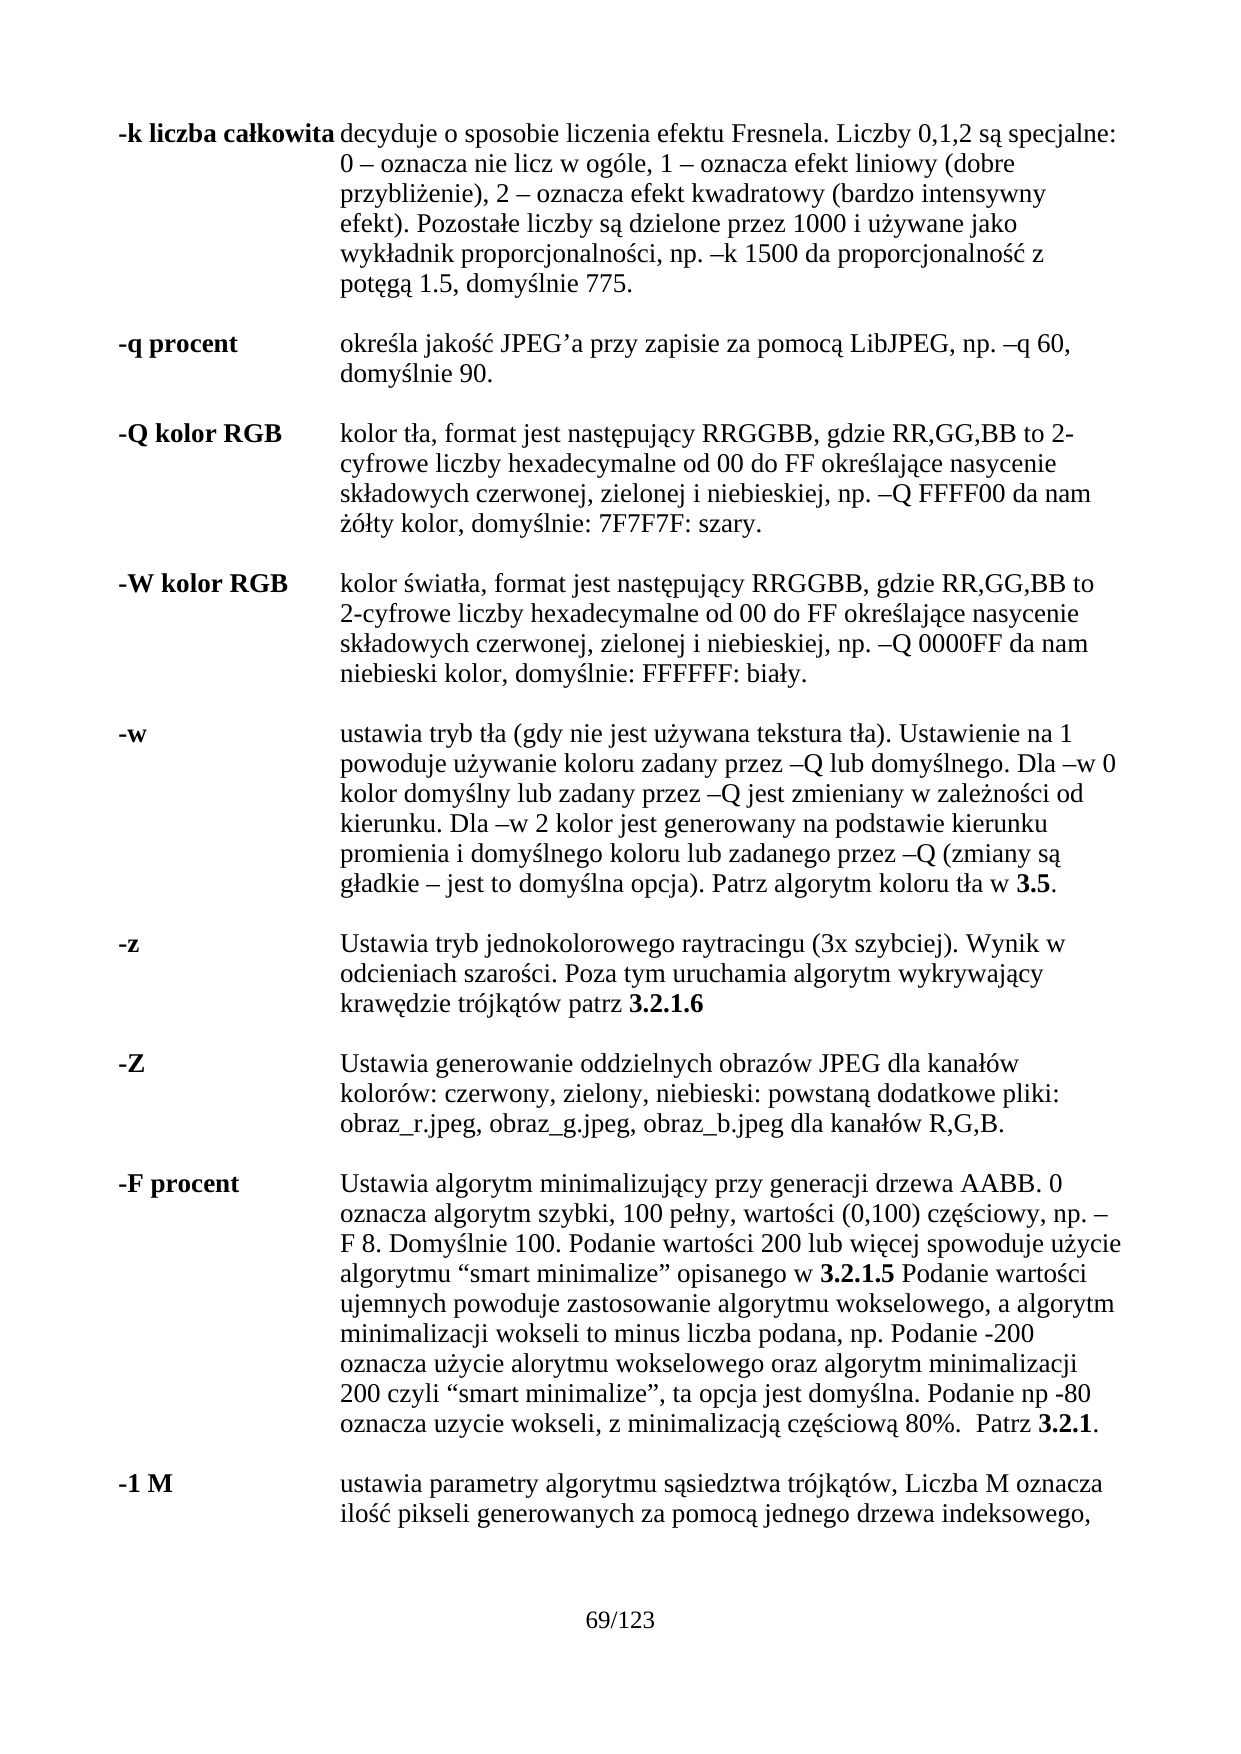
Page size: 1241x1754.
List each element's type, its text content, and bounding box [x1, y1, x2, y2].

text -z Ustawia tryb jednokolorowego raytracingu (3x szybciej). Wynik w odcieniach szarości. Poza tym uruchamia algorytm wykrywający krawędzie trójkątów patrz 3.2.1.6 [118, 928, 1122, 1018]
text -k liczba całkowita decyduje o sposobie liczenia efektu Fresnela. Liczby 0,1,2 są specjalne: 0 – oznacza nie licz w ogóle, 1 – oznacza efekt liniowy (dobre przybliżenie), 2 – oznacza efekt kwadratowy (bardzo intensywny efekt). Pozostałe liczby są dzielone przez 1000 i używane jako wykładnik proporcjonalności, np. –k 1500 da proporcjonalność z potęgą 1.5, domyślnie 775. [118, 118, 1122, 298]
text -F procent Ustawia algorytm minimalizujący przy generacji drzewa AABB. 0 oznacza algorytm szybki, 100 pełny, wartości (0,100) częściowy, np. –F 8. Domyślnie 100. Podanie wartości 200 lub więcej spowoduje użycie algorytmu “smart minimalize” opisanego w 3.2.1.5 Podanie wartości ujemnych powoduje zastosowanie algorytmu wokselowego, a algorytm minimalizacji wokseli to minus liczba podana, np. Podanie -200 oznacza użycie alorytmu wokselowego oraz algorytm minimalizacji 200 czyli “smart minimalize”, ta opcja jest domyślna. Podanie np -80 oznacza uzycie wokseli, z minimalizacją częściową 80%. Patrz 3.2.1. [118, 1168, 1122, 1438]
text -Q kolor RGB kolor tła, format jest następujący RRGGBB, gdzie RR,GG,BB to 2-cyfrowe liczby hexadecymalne od 00 do FF określające nasycenie składowych czerwonej, zielonej i niebieskiej, np. –Q FFFF00 da nam żółty kolor, domyślnie: 7F7F7F: szary. [118, 418, 1122, 538]
text -q procent określa jakość JPEG’a przy zapisie za pomocą LibJPEG, np. –q 60, domyślnie 90. [118, 328, 1122, 388]
text -w ustawia tryb tła (gdy nie jest używana tekstura tła). Ustawienie na 1 powoduje używanie koloru zadany przez –Q lub domyślnego. Dla –w 0 kolor domyślny lub zadany przez –Q jest zmieniany w zależności od kierunku. Dla –w 2 kolor jest generowany na podstawie kierunku promienia i domyślnego koloru lub zadanego przez –Q (zmiany są gładkie – jest to domyślna opcja). Patrz algorytm koloru tła w 3.5. [118, 718, 1122, 898]
text -Z Ustawia generowanie oddzielnych obrazów JPEG dla kanałów kolorów: czerwony, zielony, niebieski: powstaną dodatkowe pliki: obraz_r.jpeg, obraz_g.jpeg, obraz_b.jpeg dla kanałów R,G,B. [118, 1048, 1122, 1138]
text -W kolor RGB kolor światła, format jest następujący RRGGBB, gdzie RR,GG,BB to 2-cyfrowe liczby hexadecymalne od 00 do FF określające nasycenie składowych czerwonej, zielonej i niebieskiej, np. –Q 0000FF da nam niebieski kolor, domyślnie: FFFFFF: biały. [118, 568, 1122, 688]
text -1 M ustawia parametry algorytmu sąsiedztwa trójkątów, Liczba M oznacza ilość pikseli generowanych za pomocą jednego drzewa indeksowego, [118, 1468, 1122, 1528]
